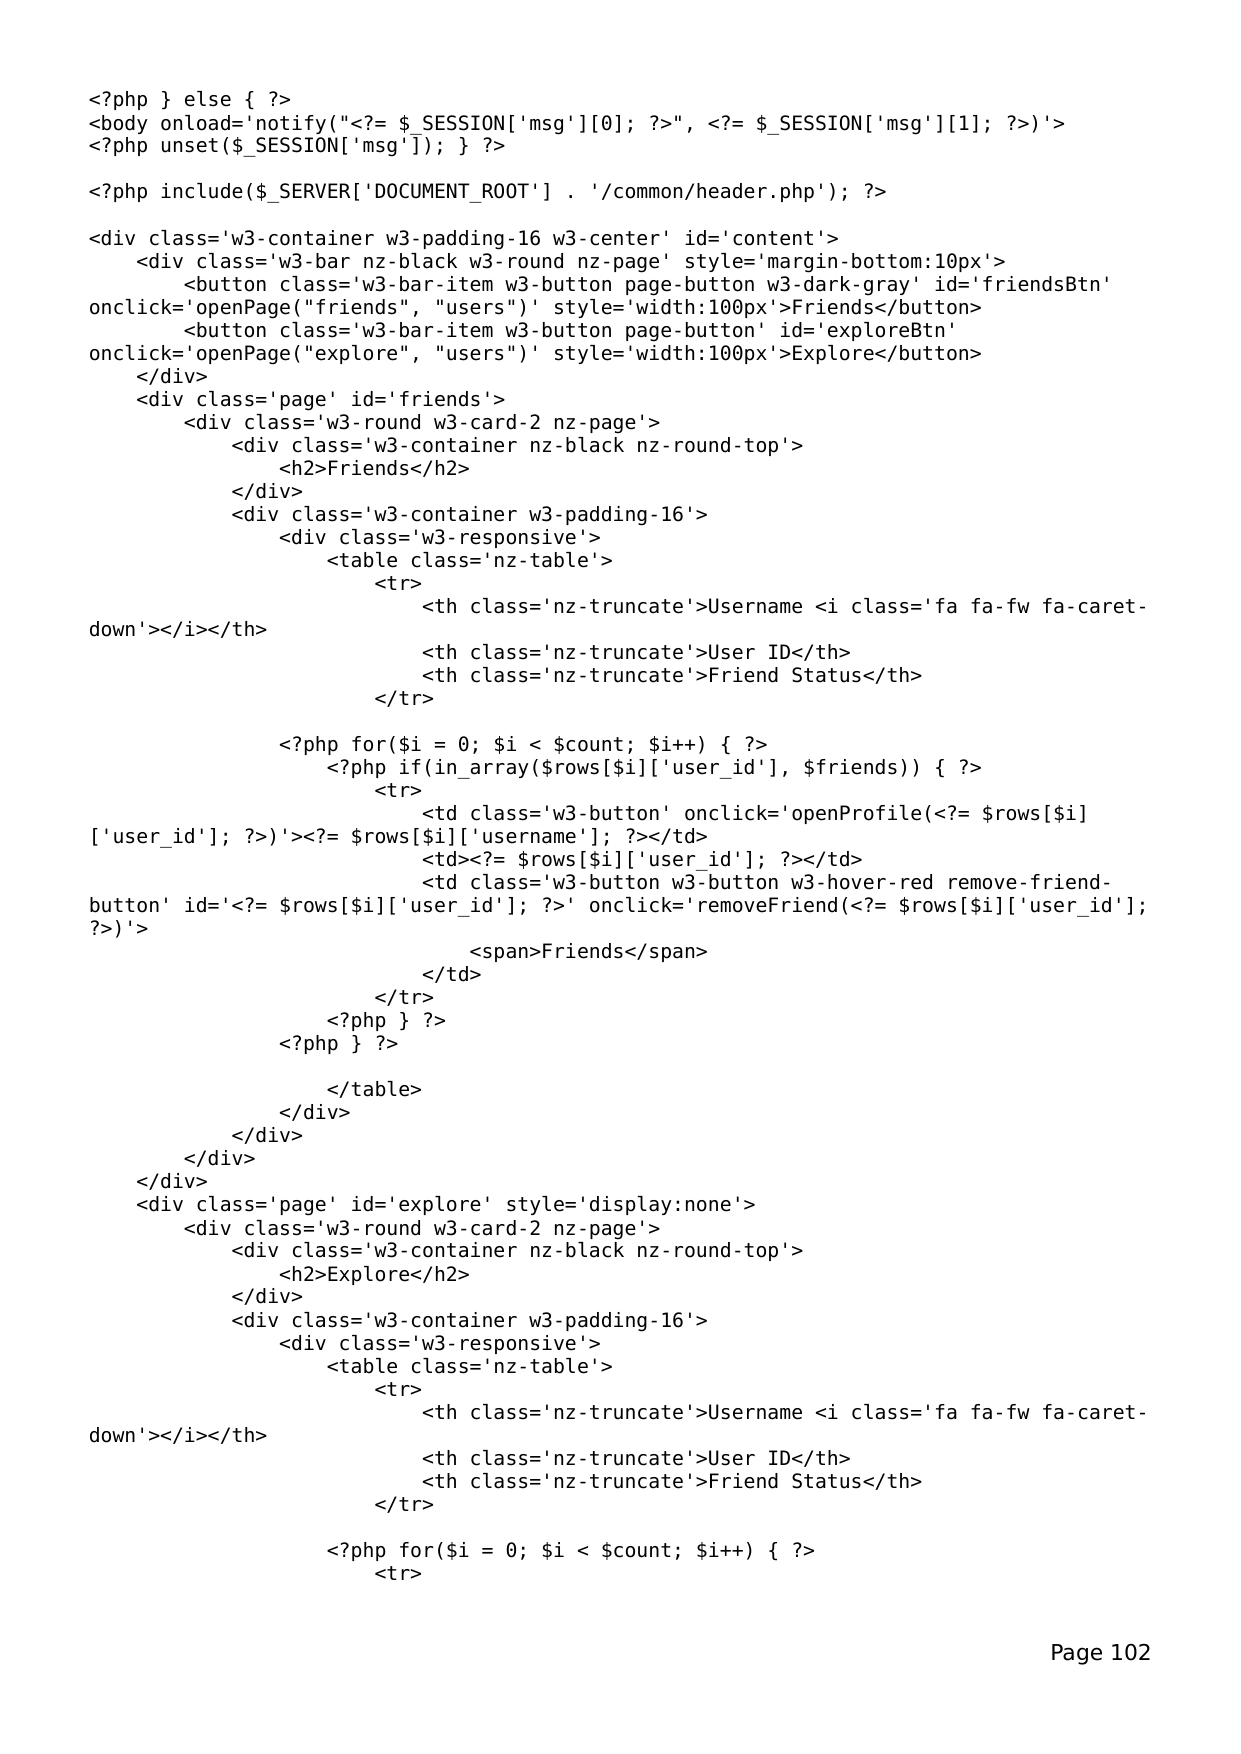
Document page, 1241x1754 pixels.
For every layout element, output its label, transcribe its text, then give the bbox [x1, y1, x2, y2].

text <?php for($i = 0; $i < $count; $i++) { ?> [88, 733, 1152, 756]
text <th class='nz-truncate'>Username <i class='fa fa-fw fa-caret-down'></i></th> [88, 595, 1152, 641]
text <tr> [88, 572, 1152, 595]
text <h2>Explore</h2> [88, 1263, 1152, 1286]
text <td class='w3-button w3-button w3-hover-red remove-friend-button' id='<?= $rows[$i]['user_id']; ?>' onclick='removeFriend(<?= $rows[$i]['user_id']; ?>)'> [88, 871, 1152, 940]
text </tr> [88, 986, 1152, 1009]
text <table class='nz-table'> [88, 1355, 1152, 1378]
text <h2>Friends</h2> [88, 457, 1152, 480]
text <?php } ?> [88, 1032, 1152, 1055]
text <tr> [88, 1378, 1152, 1401]
text <th class='nz-truncate'>User ID</th> [88, 1447, 1152, 1470]
text <?php for($i = 0; $i < $count; $i++) { ?> [88, 1539, 1152, 1562]
text <?php include($_SERVER['DOCUMENT_ROOT'] . '/common/header.php'); ?> [88, 181, 1152, 204]
text <div class='w3-round w3-card-2 nz-page'> [88, 411, 1152, 434]
text <div class='w3-container nz-black nz-round-top'> [88, 1239, 1152, 1263]
text <div class='w3-container w3-padding-16'> [88, 1309, 1152, 1332]
text <div class='w3-container nz-black nz-round-top'> [88, 434, 1152, 457]
text <td><?= $rows[$i]['user_id']; ?></td> [88, 848, 1152, 871]
text <div class='w3-responsive'> [88, 526, 1152, 549]
text <?php if(in_array($rows[$i]['user_id'], $friends)) { ?> [88, 756, 1152, 779]
text </tr> [88, 687, 1152, 710]
text <tr> [88, 779, 1152, 802]
text <button class='w3-bar-item w3-button page-button' id='exploreBtn' onclick='openPage("explore", "users")' style='width:100px'>Explore</button> [88, 319, 1152, 365]
text </table> [88, 1078, 1152, 1101]
text <?php } else { ?> [88, 88, 1152, 112]
text <body onload='notify("<?= $_SESSION['msg'][0]; ?>", <?= $_SESSION['msg'][1]; ?>)'> [88, 112, 1152, 134]
text </div> [88, 1171, 1152, 1193]
text </div> [88, 1147, 1152, 1171]
text <th class='nz-truncate'>Friend Status</th> [88, 664, 1152, 687]
text <td class='w3-button' onclick='openProfile(<?= $rows[$i]['user_id']; ?>)'><?= $rows[$i]['username']; ?></td> [88, 802, 1152, 848]
text </div> [88, 480, 1152, 503]
text <div class='w3-responsive'> [88, 1332, 1152, 1355]
text </div> [88, 1286, 1152, 1309]
text <div class='w3-container w3-padding-16 w3-center' id='content'> [88, 227, 1152, 250]
text <?php unset($_SESSION['msg']); } ?> [88, 134, 1152, 158]
text <div class='w3-bar nz-black w3-round nz-page' style='margin-bottom:10px'> [88, 250, 1152, 273]
text <div class='page' id='friends'> [88, 388, 1152, 411]
text <table class='nz-table'> [88, 549, 1152, 572]
text <div class='page' id='explore' style='display:none'> [88, 1193, 1152, 1217]
text <th class='nz-truncate'>Friend Status</th> [88, 1470, 1152, 1493]
text <div class='w3-container w3-padding-16'> [88, 503, 1152, 526]
text </tr> [88, 1493, 1152, 1516]
text </div> [88, 365, 1152, 388]
text </div> [88, 1124, 1152, 1147]
text <tr> [88, 1562, 1152, 1585]
text <?php } ?> [88, 1009, 1152, 1032]
text </div> [88, 1101, 1152, 1124]
text <div class='w3-round w3-card-2 nz-page'> [88, 1217, 1152, 1239]
text <span>Friends</span> [88, 940, 1152, 963]
text </td> [88, 963, 1152, 986]
text <button class='w3-bar-item w3-button page-button w3-dark-gray' id='friendsBtn' onclick='openPage("friends", "users")' style='width:100px'>Friends</button> [88, 273, 1152, 319]
text <th class='nz-truncate'>Username <i class='fa fa-fw fa-caret-down'></i></th> [88, 1401, 1152, 1447]
text <th class='nz-truncate'>User ID</th> [88, 641, 1152, 664]
